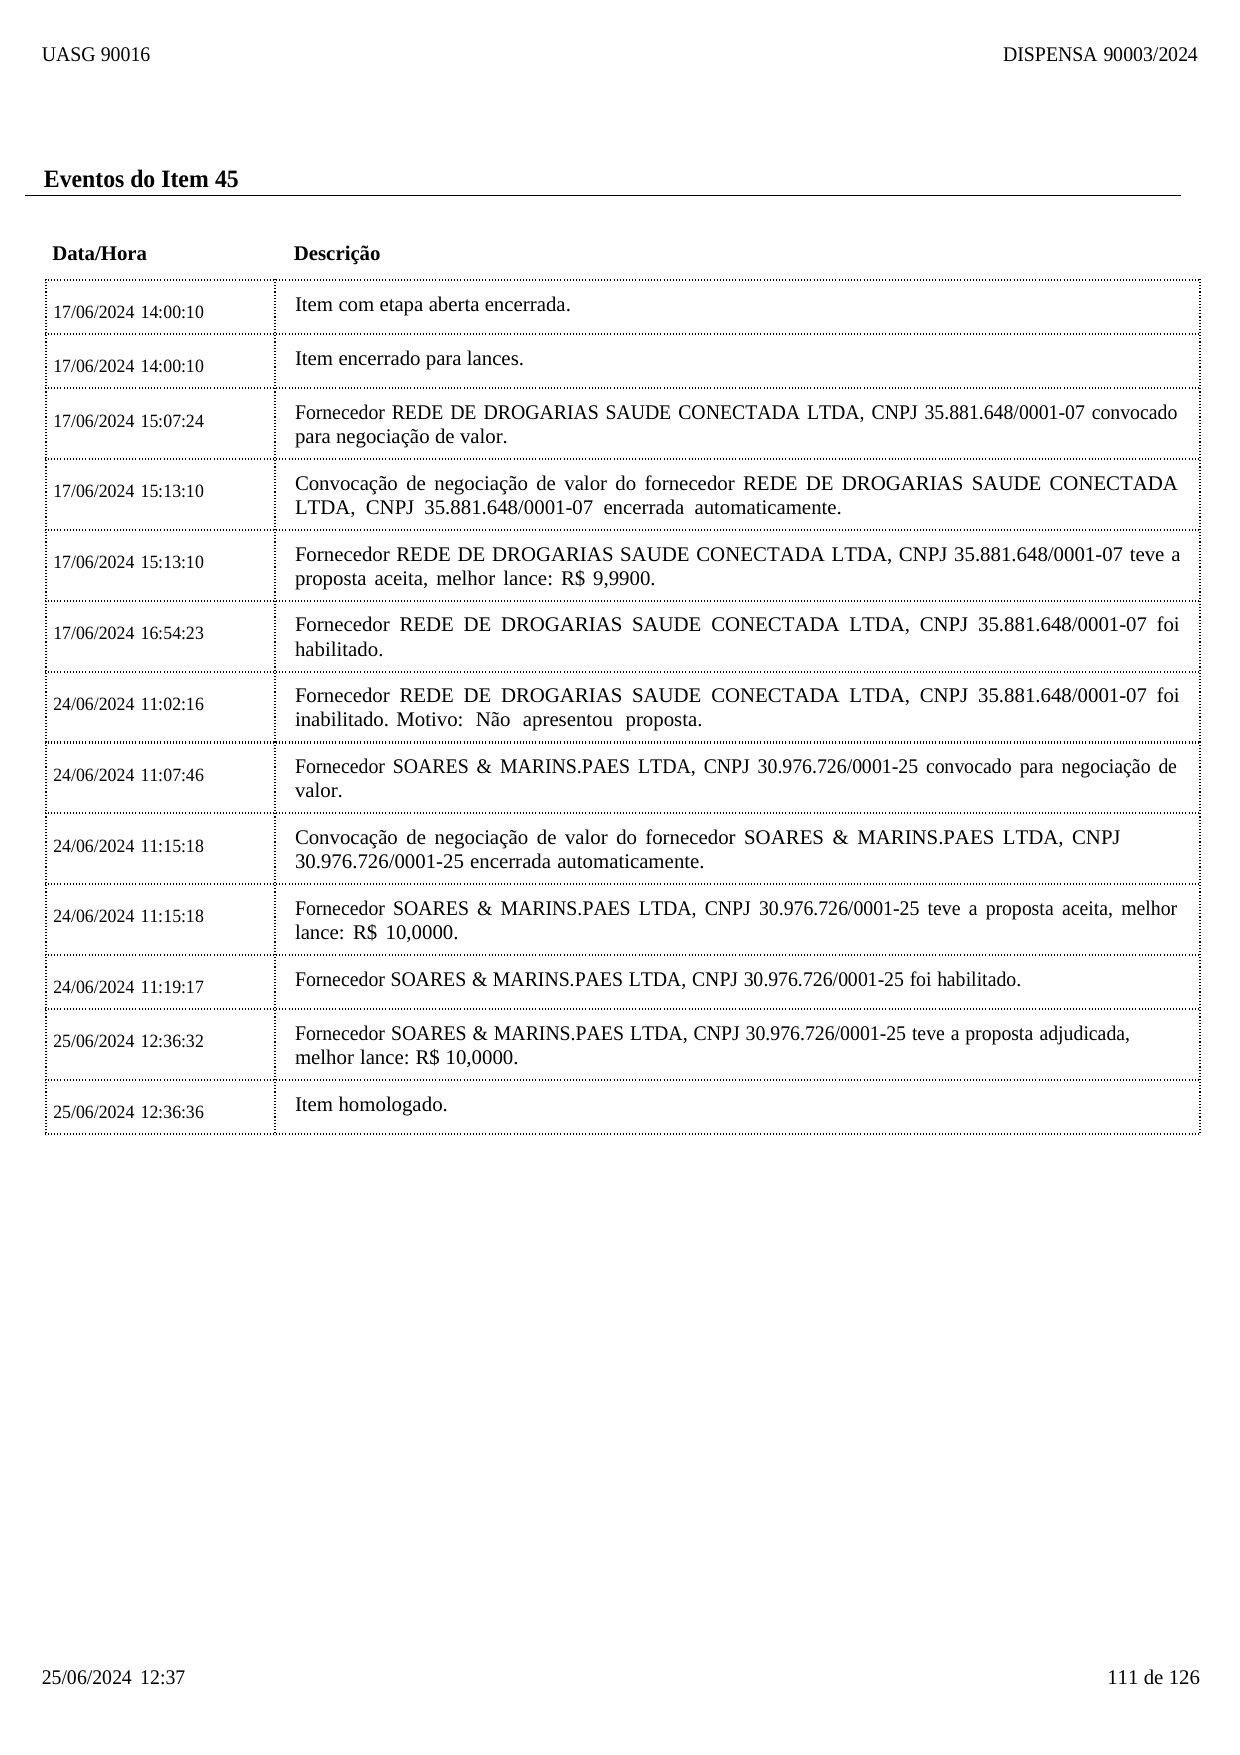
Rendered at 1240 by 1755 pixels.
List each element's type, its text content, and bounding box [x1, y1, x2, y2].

table_header Item com etapa aberta encerrada. [275, 279, 1200, 333]
table_cell Fornecedor SOARES & MARINS.PAES LTDA, CNPJ 30.976.726/0001-25 foi habilitado. [275, 954, 1200, 1008]
table_cell Fornecedor SOARES & MARINS.PAES LTDA, CNPJ 30.976.726/0001-25 teve a proposta aceita, melhor lance: R$ 10,0000. [275, 883, 1200, 954]
table_cell 24/06/2024 11:19:17 [46, 954, 275, 1008]
table_cell Fornecedor REDE DE DROGARIAS SAUDE CONECTADA LTDA, CNPJ 35.881.648/0001-07 convocado para negociação de valor. [275, 387, 1200, 458]
table_cell Convocação de negociação de valor do fornecedor REDE DE DROGARIAS SAUDE CONECTADA LTDA, CNPJ 35.881.648/0001-07 encerrada automaticamente. [275, 458, 1200, 529]
table_cell Item homologado. [275, 1079, 1200, 1133]
text Data/Hora Descrição [52, 241, 1212, 265]
table_cell 24/06/2024 11:02:16 [46, 671, 275, 741]
table_cell Item encerrado para lances. [275, 333, 1200, 387]
table_cell Fornecedor REDE DE DROGARIAS SAUDE CONECTADA LTDA, CNPJ 35.881.648/0001-07 foi habilitado. [275, 600, 1200, 671]
table_cell 17/06/2024 15:07:24 [46, 387, 275, 458]
table_cell Fornecedor SOARES & MARINS.PAES LTDA, CNPJ 30.976.726/0001-25 teve a proposta adjudicada, melhor lance: R$ 10,0000. [275, 1008, 1200, 1079]
table_cell 17/06/2024 15:13:10 [46, 529, 275, 600]
table_cell 24/06/2024 11:15:18 [46, 812, 275, 883]
subtitle Eventos do Item 45 [44, 164, 1212, 193]
table_cell Fornecedor REDE DE DROGARIAS SAUDE CONECTADA LTDA, CNPJ 35.881.648/0001-07 foi inabilitado. Motivo: Não apresentou proposta. [275, 671, 1200, 741]
table_cell 17/06/2024 15:13:10 [46, 458, 275, 529]
table_cell 25/06/2024 12:36:32 [46, 1008, 275, 1079]
table_cell 24/06/2024 11:07:46 [46, 741, 275, 812]
table_cell Fornecedor SOARES & MARINS.PAES LTDA, CNPJ 30.976.726/0001-25 convocado para negociação de valor. [275, 741, 1200, 812]
table_cell 17/06/2024 16:54:23 [46, 600, 275, 671]
table_cell 25/06/2024 12:36:36 [46, 1079, 275, 1133]
table_cell Fornecedor REDE DE DROGARIAS SAUDE CONECTADA LTDA, CNPJ 35.881.648/0001-07 teve a proposta aceita, melhor lance: R$ 9,9900. [275, 529, 1200, 600]
table_header 17/06/2024 14:00:10 [46, 279, 275, 333]
table_cell Convocação de negociação de valor do fornecedor SOARES & MARINS.PAES LTDA, CNPJ 30.976.726/0001-25 encerrada automaticamente. [275, 812, 1200, 883]
table_cell 17/06/2024 14:00:10 [46, 333, 275, 387]
table_cell 24/06/2024 11:15:18 [46, 883, 275, 954]
